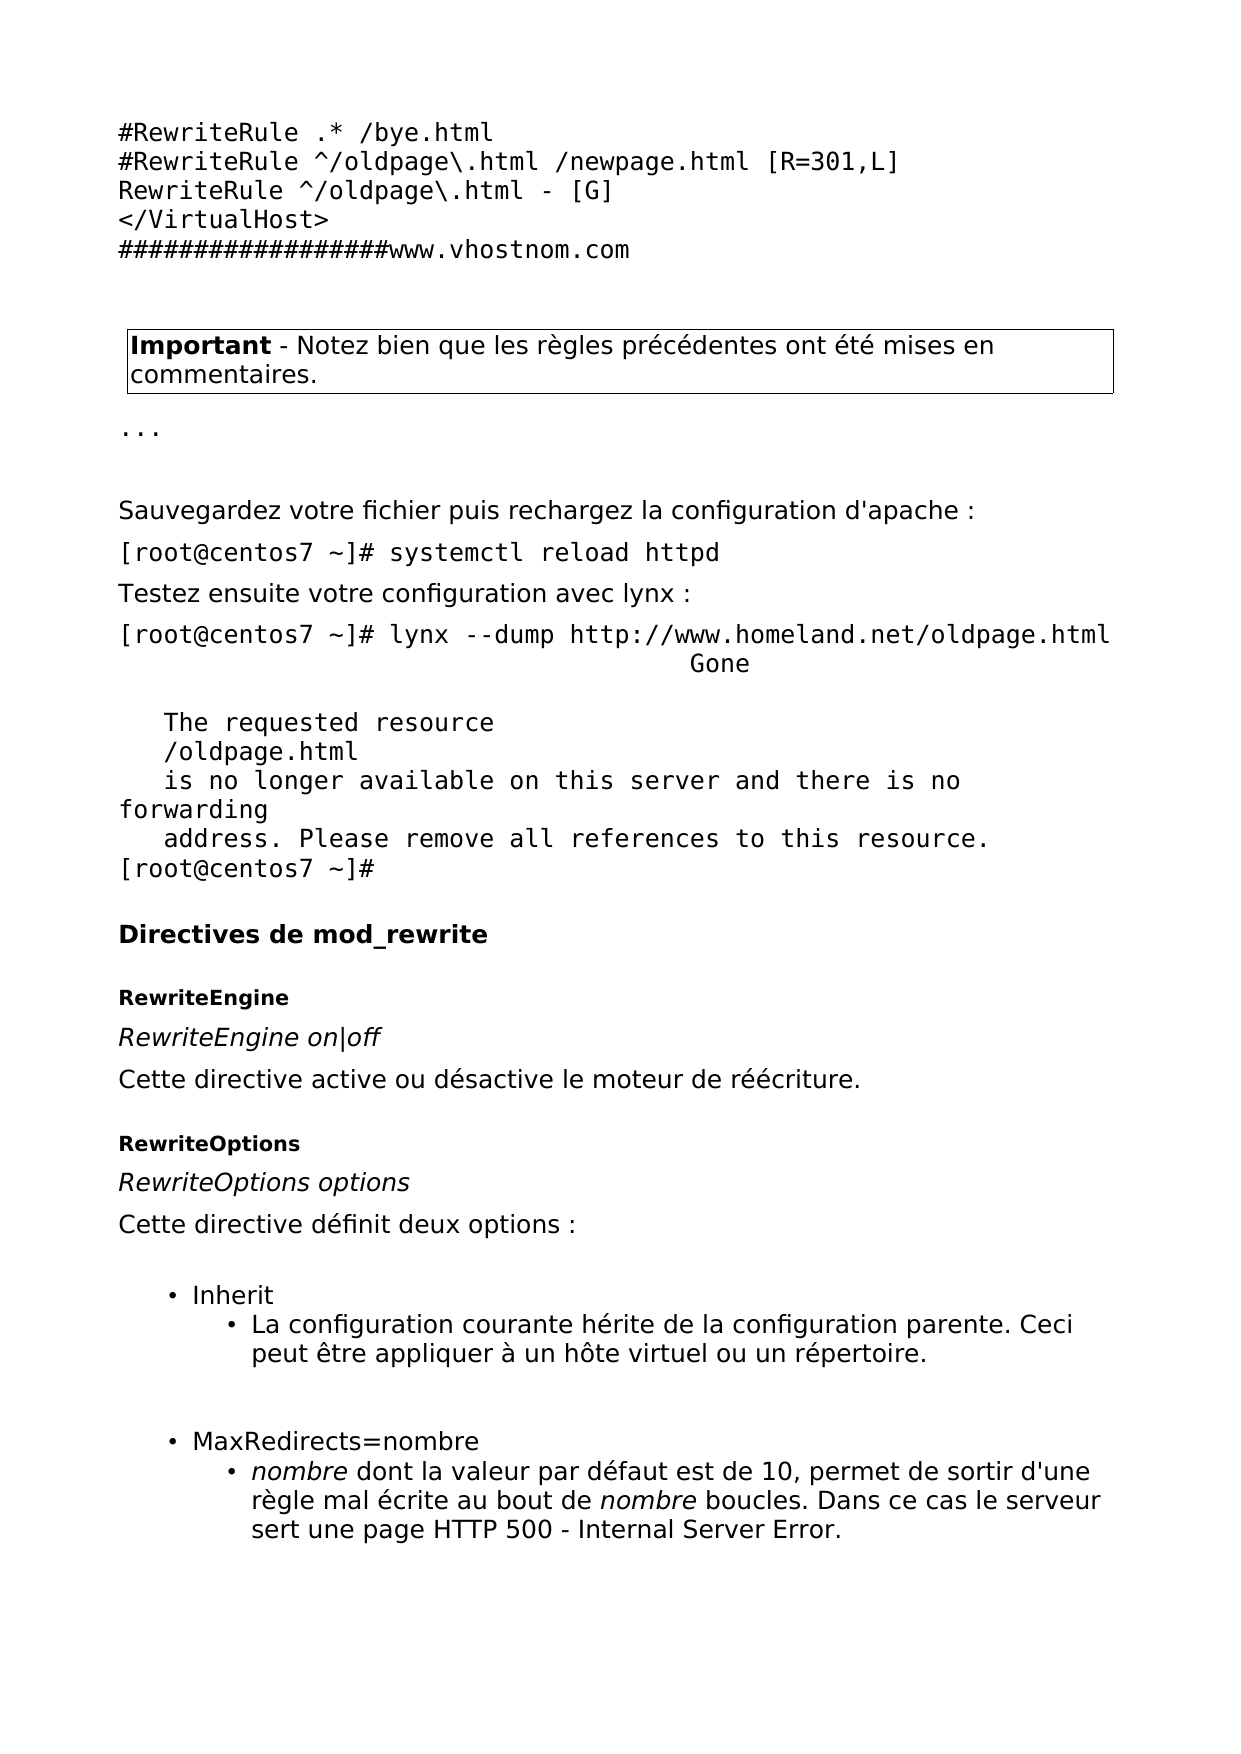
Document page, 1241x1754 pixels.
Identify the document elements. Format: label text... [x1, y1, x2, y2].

subtitle Directives de mod_rewrite [118, 920, 1122, 949]
text ... [118, 402, 1122, 443]
list La configuration courante hérite de la configuration parente. Ceci peut être appliquer à un hôte virtuel ou un répertoire. [236, 1310, 1122, 1369]
subtitle RewriteEngine [118, 986, 1122, 1011]
subtitle RewriteOptions [118, 1132, 1122, 1156]
text [root@centos7 ~]# systemctl reload httpd [118, 538, 1122, 567]
text [root@centos7 ~]# lynx --dump http://www.homeland.net/oldpage.html Gone The requested resource /oldpage.html is no longer available on this server and there is no forwarding address. Please remove all references to this resource. [root@centos7 ~]# [118, 621, 1122, 883]
list nombre dont la valeur par défaut est de 10, permet de sortir d'une règle mal écrite au bout de nombre boucles. Dans ce cas le serveur sert une page HTTP 500 - Internal Server Error. [236, 1457, 1122, 1544]
text Cette directive définit deux options : [118, 1210, 1122, 1239]
text Sauvegardez votre fichier puis rechargez la configuration d'apache : [118, 496, 1122, 525]
text RewriteOptions options [118, 1168, 1122, 1197]
list MaxRedirects=nombre [177, 1428, 1122, 1457]
text #RewriteRule .* /bye.html #RewriteRule ^/oldpage\.html /newpage.html [R=301,L] RewriteRule ^/oldpage\.html - [G] </VirtualHost> ##################www.vhostnom.com [118, 118, 1122, 305]
text Testez ensuite votre configuration avec lynx : [118, 579, 1122, 608]
text RewriteEngine on|off [118, 1023, 1122, 1052]
table_header Important - Notez bien que les règles précédentes ont été mises en commentaires. [128, 330, 1113, 393]
list Inherit [177, 1281, 1122, 1310]
text Cette directive active ou désactive le moteur de réécriture. [118, 1065, 1122, 1094]
